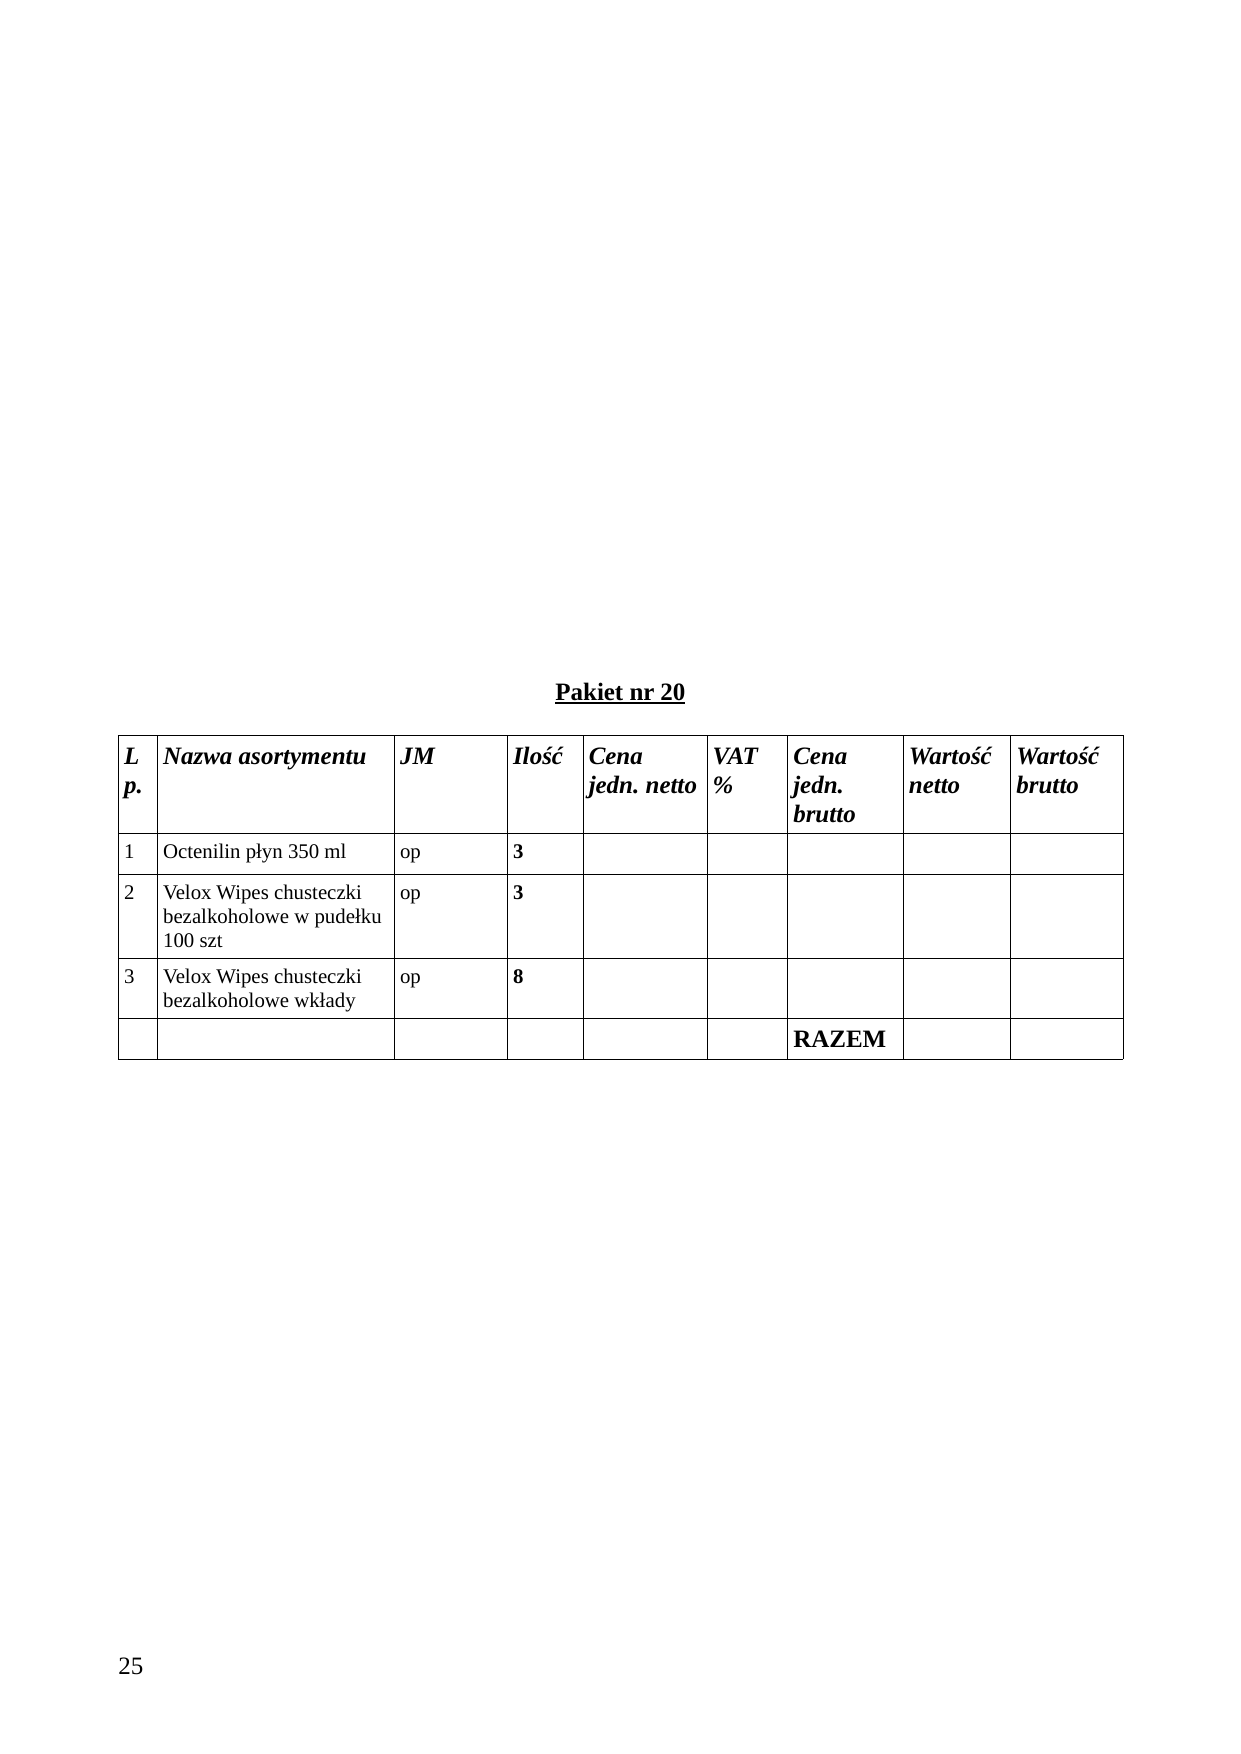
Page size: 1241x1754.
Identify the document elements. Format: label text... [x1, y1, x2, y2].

table_header Wartość netto [904, 736, 1010, 833]
table_header Nazwa asortymentu [158, 736, 394, 833]
table_cell op [395, 959, 507, 1018]
table_cell [788, 959, 903, 1018]
table_cell [1011, 959, 1123, 1018]
table_cell [904, 1019, 1010, 1059]
table_cell Velox Wipes chusteczki bezalkoholowe w pudełku 100 szt [158, 875, 394, 958]
table_cell 1 [119, 834, 157, 874]
table_cell [1011, 875, 1123, 958]
table_cell [708, 1019, 787, 1059]
table_cell [708, 834, 787, 874]
table_cell [1011, 834, 1123, 874]
table_header Lp. [119, 736, 157, 833]
table_cell [1011, 1019, 1123, 1059]
table_cell [508, 1019, 583, 1059]
table_cell op [395, 834, 507, 874]
table_cell [788, 875, 903, 958]
table_header JM [395, 736, 507, 833]
table_cell [584, 959, 707, 1018]
table_cell op [395, 875, 507, 958]
table_cell 2 [119, 875, 157, 958]
table_cell 3 [508, 834, 583, 874]
table_cell 3 [508, 875, 583, 958]
table_header VAT % [708, 736, 787, 833]
table_cell [708, 875, 787, 958]
table_cell [708, 959, 787, 1018]
table_cell [788, 834, 903, 874]
table_header Wartość brutto [1011, 736, 1123, 833]
table_cell [119, 1019, 157, 1059]
table_cell [584, 875, 707, 958]
table_cell [395, 1019, 507, 1059]
table_cell Octenilin płyn 350 ml [158, 834, 394, 874]
table_cell 8 [508, 959, 583, 1018]
table_cell RAZEM [788, 1019, 903, 1059]
table_cell 3 [119, 959, 157, 1018]
table_header Cena jedn. brutto [788, 736, 903, 833]
table_cell [904, 959, 1010, 1018]
table_header Ilość [508, 736, 583, 833]
table_cell [584, 1019, 707, 1059]
table_cell [158, 1019, 394, 1059]
table_cell [904, 834, 1010, 874]
text Pakiet nr 20 [118, 677, 1122, 706]
table_header Cena jedn. netto [584, 736, 707, 833]
table_cell Velox Wipes chusteczki bezalkoholowe wkłady [158, 959, 394, 1018]
table_cell [584, 834, 707, 874]
table_cell [904, 875, 1010, 958]
